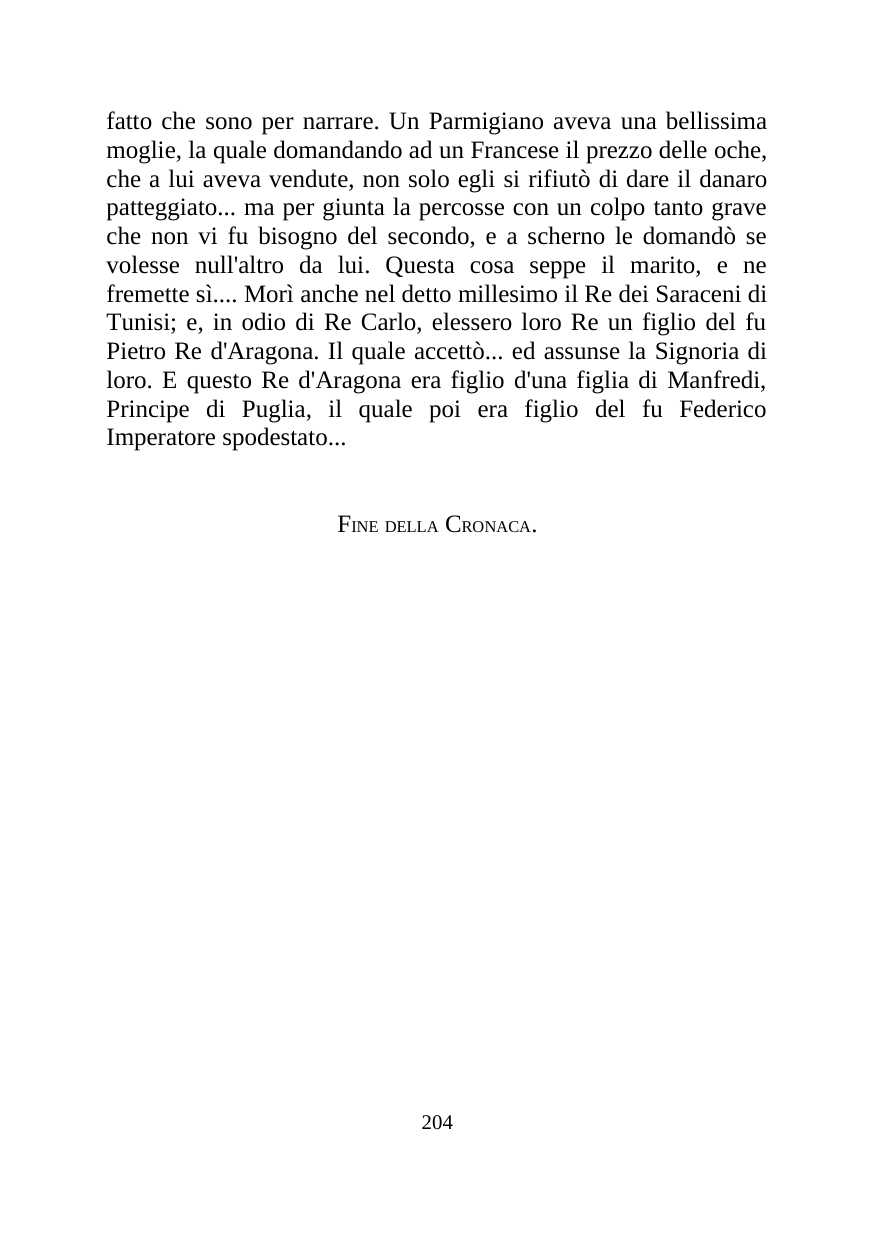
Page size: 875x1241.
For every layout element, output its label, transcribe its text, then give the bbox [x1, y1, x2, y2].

text fatto che sono per narrare. Un Parmigiano aveva una bellissima moglie, la quale domandando ad un Francese il prezzo delle oche, che a lui aveva vendute, non solo egli si rifiutò di dare il danaro patteggiato... ma per giunta la percosse con un colpo tanto grave che non vi fu bisogno del secondo, e a scherno le domandò se volesse null'altro da lui. Questa cosa seppe il marito, e ne fremette sì.... Morì anche nel detto millesimo il Re dei Saraceni di Tunisi; e, in odio di Re Carlo, elessero loro Re un figlio del fu Pietro Re d'Aragona. Il quale accettò... ed assunse la Signoria di loro. E questo Re d'Aragona era figlio d'una figlia di Manfredi, Principe di Puglia, il quale poi era figlio del fu Federico Imperatore spodestato... [106, 106, 768, 451]
text Fine della Cronaca. [106, 509, 768, 537]
